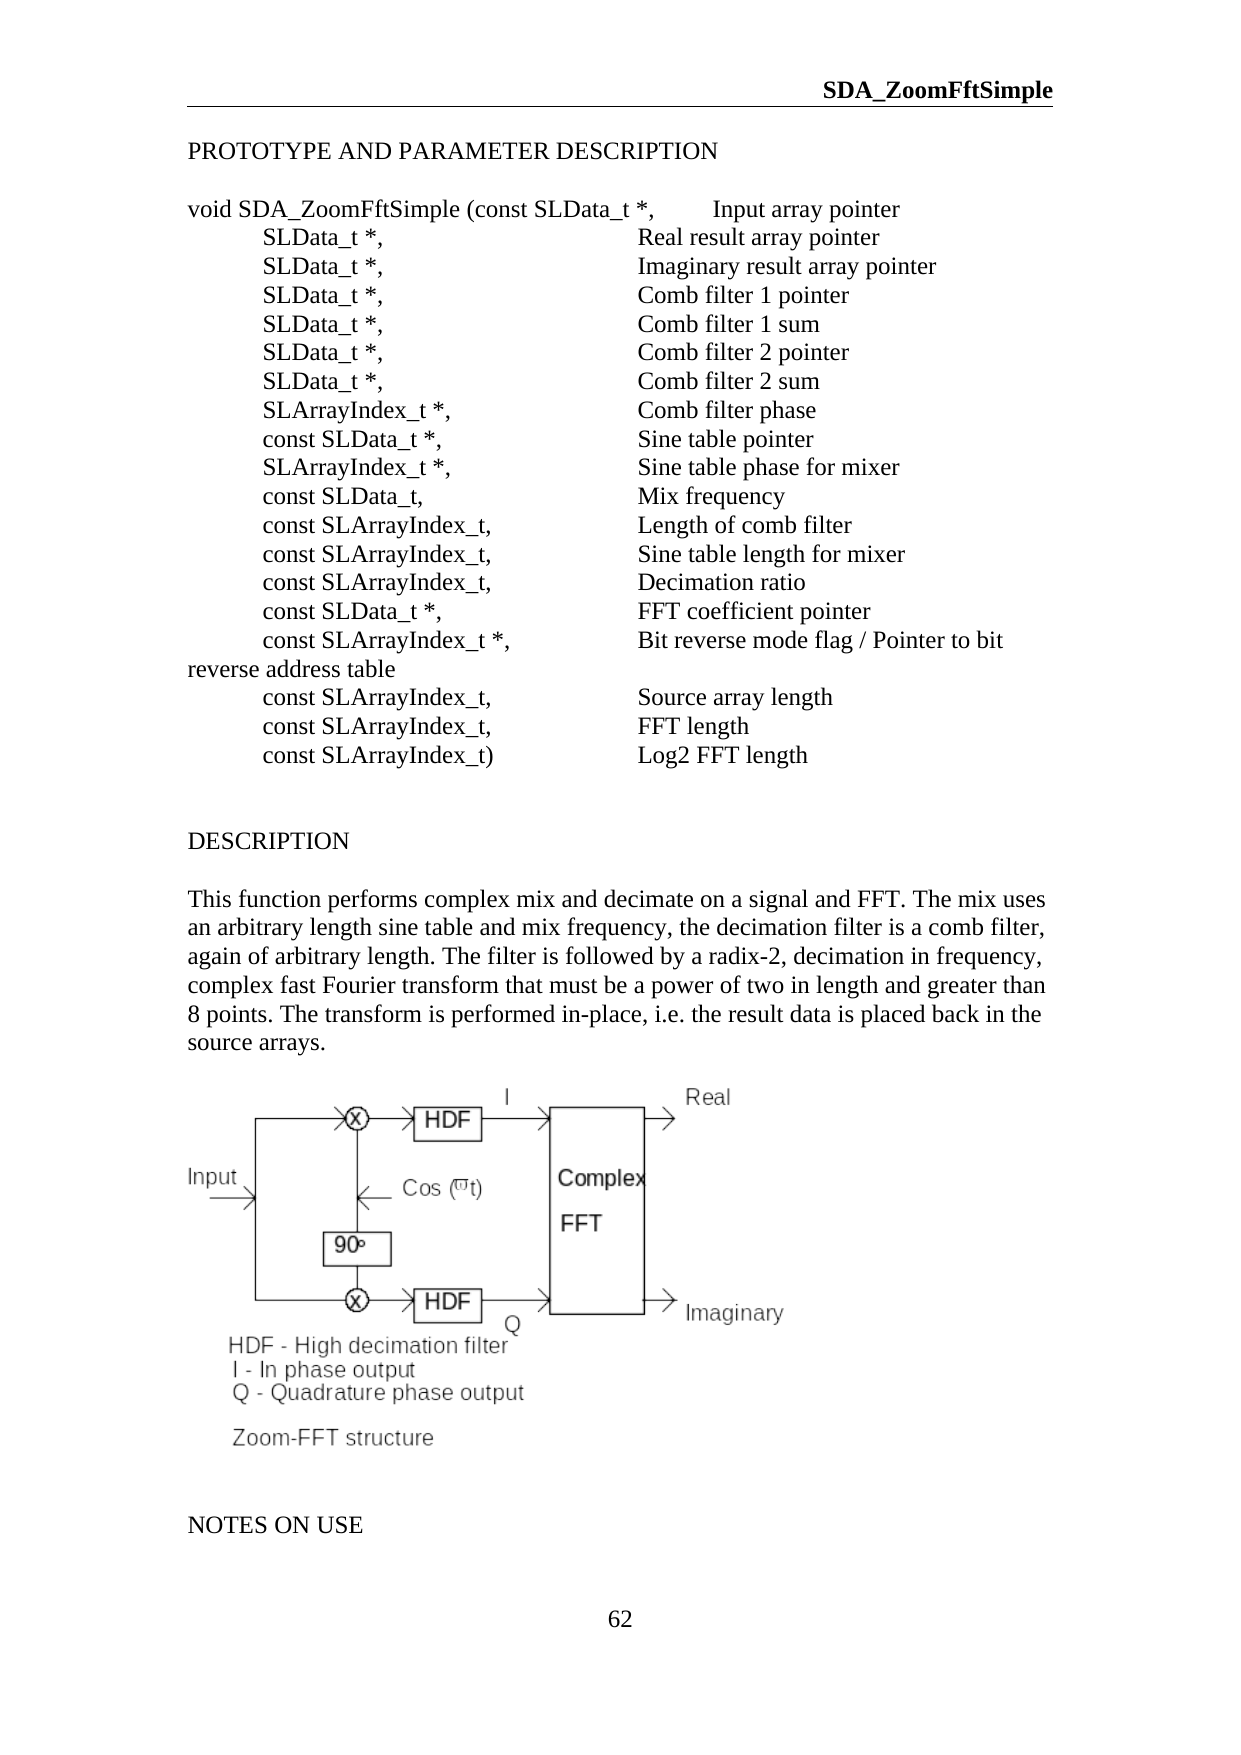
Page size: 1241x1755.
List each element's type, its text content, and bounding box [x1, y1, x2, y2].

text SLData_t *, Imaginary result array pointer [187, 251, 1053, 280]
text const SLArrayIndex_t, Sine table length for mixer [187, 539, 1053, 567]
text const SLData_t *, FFT coefficient pointer [187, 596, 1053, 625]
text SLArrayIndex_t *, Comb filter phase [187, 395, 1053, 424]
text NOTES ON USE [187, 1510, 1053, 1538]
text const SLData_t, Mix frequency [187, 481, 1053, 510]
text const SLData_t *, Sine table pointer [187, 424, 1053, 452]
text SLData_t *, Real result array pointer [187, 222, 1053, 251]
text DESCRIPTION [187, 826, 1053, 855]
text SLData_t *, Comb filter 2 sum [187, 366, 1053, 395]
text SLData_t *, Comb filter 1 pointer [187, 280, 1053, 309]
text This function performs complex mix and decimate on a signal and FFT. The mix uses an arbitrary length sine table and mix frequency, the decimation filter is a comb filter, again of arbitrary length. The filter is followed by a radix-2, decimation in frequency, complex fast Fourier transform that must be a power of two in length and greater than 8 points. The transform is performed in-place, i.e. the result data is placed back in the source arrays. [187, 884, 1053, 1056]
text const SLArrayIndex_t, FFT length [187, 711, 1053, 740]
subtitle SDA_ZoomFftSimple [187, 75, 1053, 106]
text const SLArrayIndex_t, Length of comb filter [187, 510, 1053, 539]
text void SDA_ZoomFftSimple (const SLData_t *, Input array pointer [187, 194, 1053, 222]
text SLData_t *, Comb filter 2 pointer [187, 337, 1053, 366]
text SLData_t *, Comb filter 1 sum [187, 309, 1053, 337]
text const SLArrayIndex_t, Decimation ratio [187, 567, 1053, 596]
text SLArrayIndex_t *, Sine table phase for mixer [187, 452, 1053, 481]
text const SLArrayIndex_t, Source array length [187, 682, 1053, 711]
text const SLArrayIndex_t *, Bit reverse mode flag / Pointer to bit reverse address table [187, 625, 1053, 682]
text const SLArrayIndex_t) Log2 FFT length [187, 740, 1053, 769]
text PROTOTYPE AND PARAMETER DESCRIPTION [187, 136, 1053, 165]
